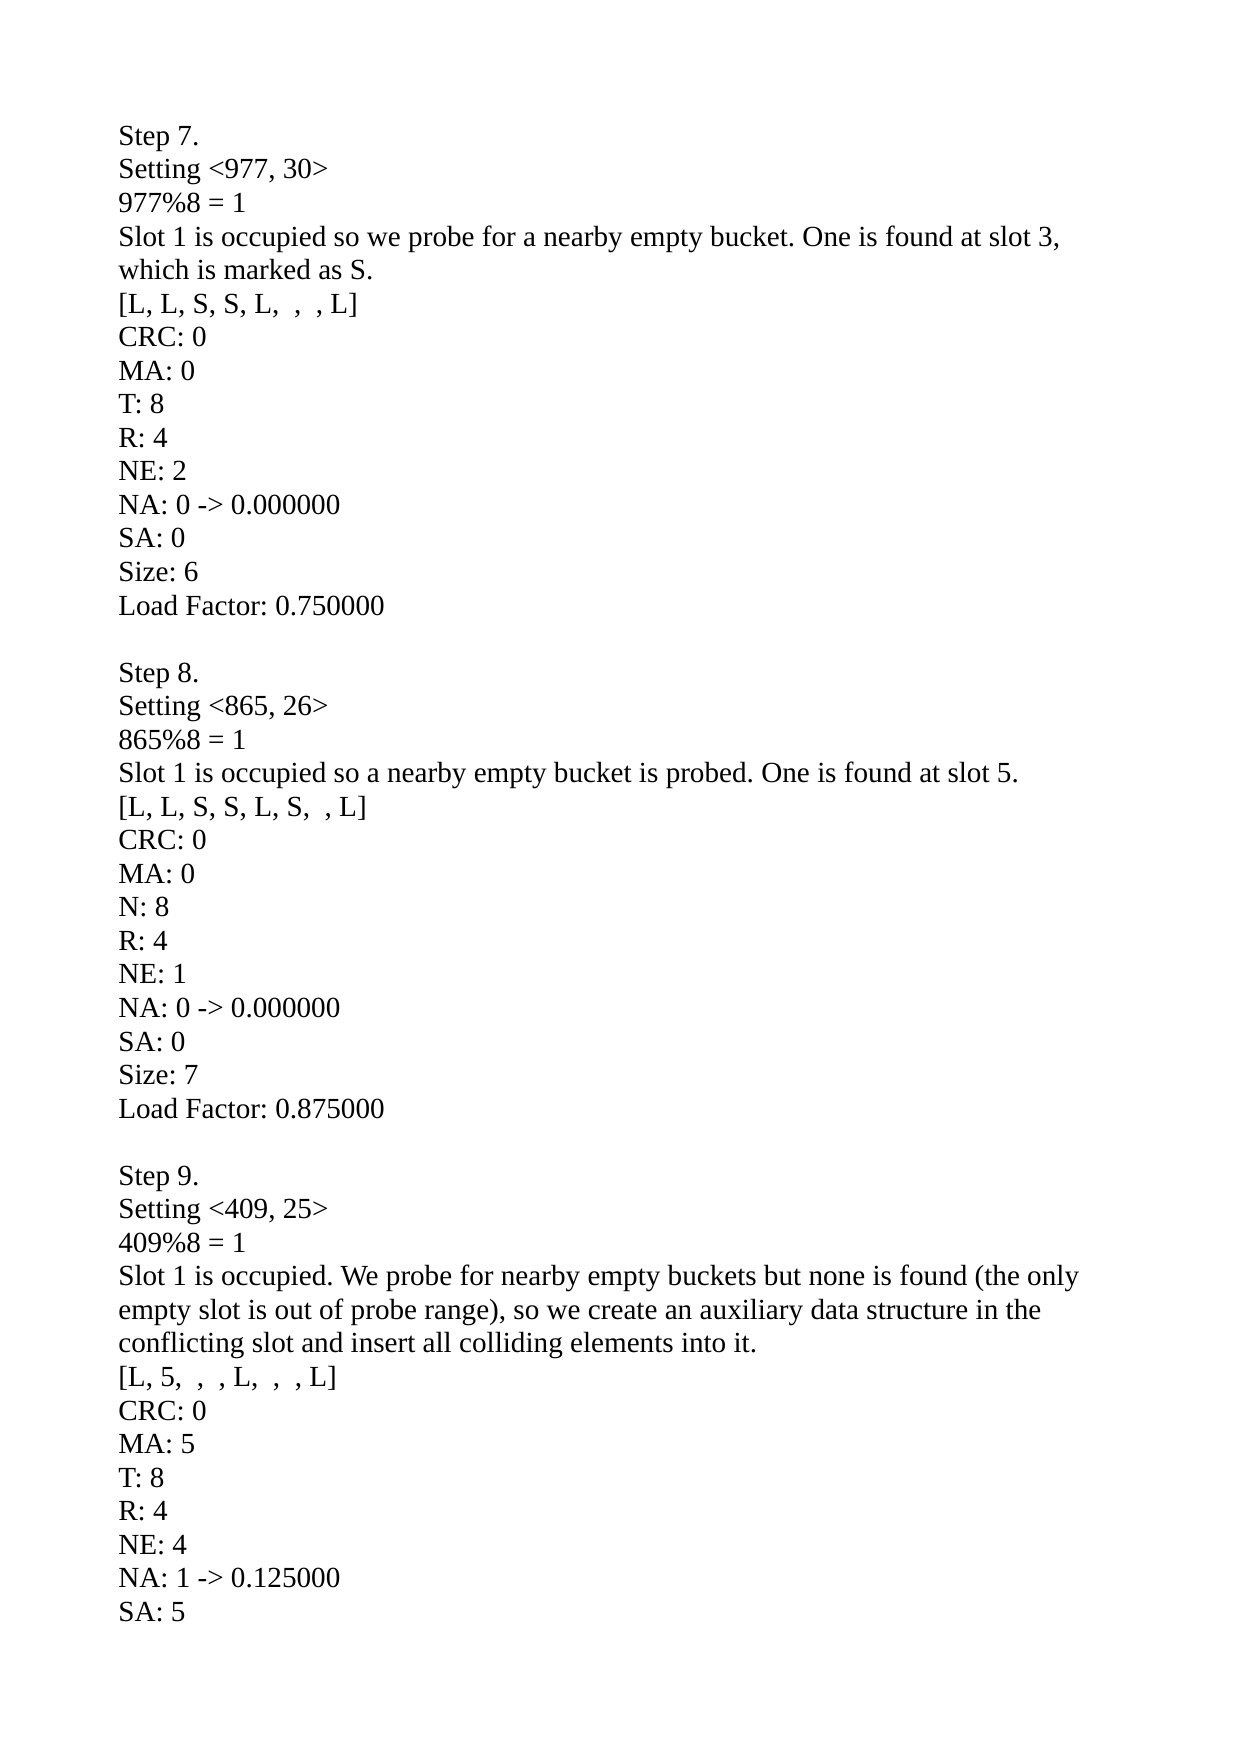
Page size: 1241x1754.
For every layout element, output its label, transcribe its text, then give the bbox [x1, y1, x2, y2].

text Slot 1 is occupied so a nearby empty bucket is probed. One is found at slot 5. [118, 755, 1122, 789]
text SA: 5 [118, 1594, 1122, 1627]
text [L, L, S, S, L, S, , L] [118, 789, 1122, 822]
text Load Factor: 0.750000 [118, 588, 1122, 621]
text T: 8 [118, 386, 1122, 420]
text 865%8 = 1 [118, 722, 1122, 755]
text R: 4 [118, 420, 1122, 453]
text Step 9. [118, 1158, 1122, 1191]
text MA: 0 [118, 353, 1122, 386]
text NA: 1 -> 0.125000 [118, 1560, 1122, 1594]
text Size: 6 [118, 554, 1122, 588]
text Slot 1 is occupied. We probe for nearby empty buckets but none is found (the only empty slot is out of probe range), so we create an auxiliary data structure in the conflicting slot and insert all colliding elements into it. [118, 1258, 1122, 1359]
text N: 8 [118, 889, 1122, 923]
text SA: 0 [118, 1024, 1122, 1057]
text [L, L, S, S, L, , , L] [118, 286, 1122, 319]
text Step 8. [118, 655, 1122, 688]
text CRC: 0 [118, 1393, 1122, 1426]
text CRC: 0 [118, 319, 1122, 353]
text R: 4 [118, 1493, 1122, 1527]
text 409%8 = 1 [118, 1225, 1122, 1258]
text 977%8 = 1 [118, 185, 1122, 219]
text MA: 5 [118, 1426, 1122, 1460]
text Setting <977, 30> [118, 152, 1122, 185]
text NE: 1 [118, 957, 1122, 990]
text Setting <865, 26> [118, 688, 1122, 722]
text T: 8 [118, 1460, 1122, 1493]
text SA: 0 [118, 521, 1122, 554]
text NA: 0 -> 0.000000 [118, 487, 1122, 521]
text NA: 0 -> 0.000000 [118, 990, 1122, 1024]
text Setting <409, 25> [118, 1191, 1122, 1225]
text Size: 7 [118, 1057, 1122, 1091]
text Step 7. [118, 118, 1122, 152]
text Load Factor: 0.875000 [118, 1091, 1122, 1124]
text MA: 0 [118, 856, 1122, 889]
text NE: 2 [118, 453, 1122, 487]
text NE: 4 [118, 1527, 1122, 1560]
text Slot 1 is occupied so we probe for a nearby empty bucket. One is found at slot 3, which is marked as S. [118, 219, 1122, 286]
text CRC: 0 [118, 822, 1122, 856]
text R: 4 [118, 923, 1122, 957]
text [L, 5, , , L, , , L] [118, 1359, 1122, 1393]
